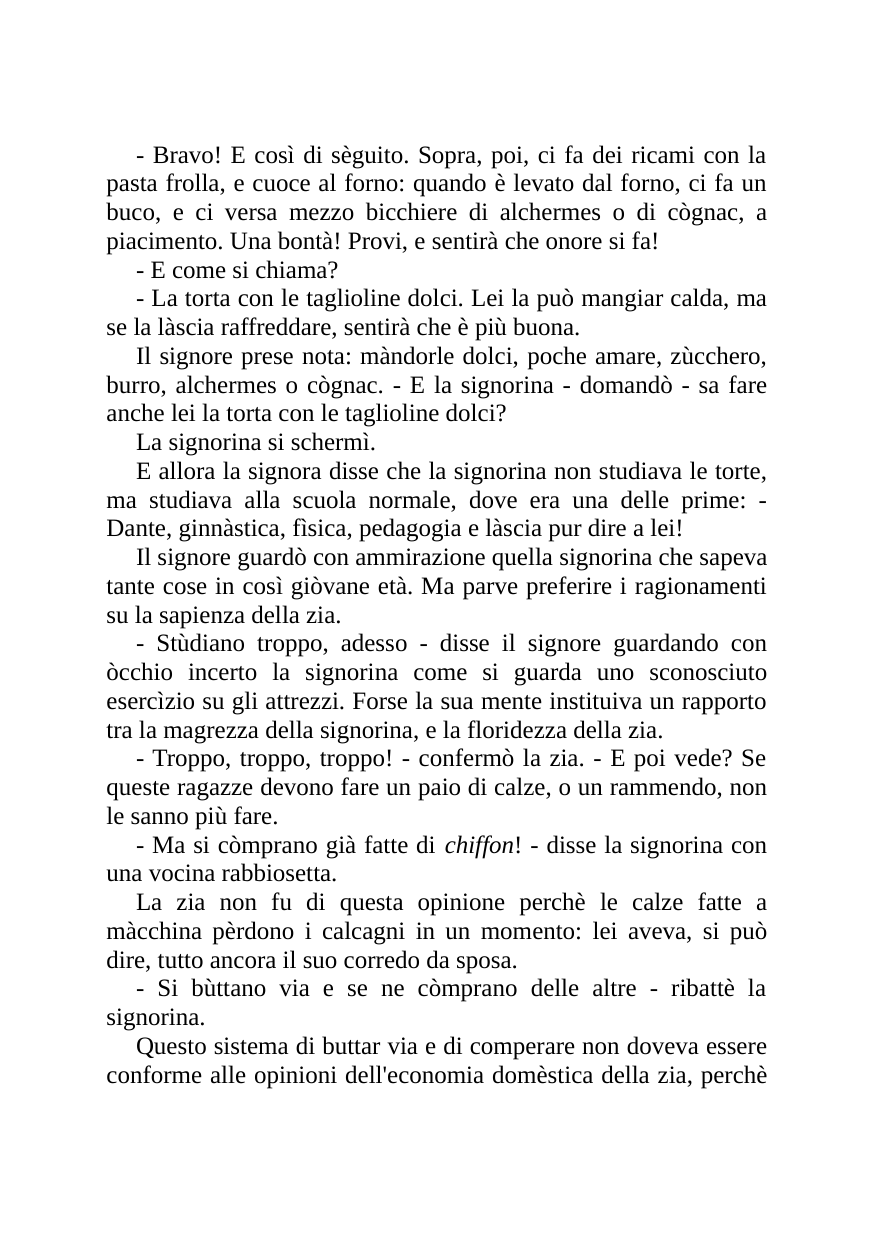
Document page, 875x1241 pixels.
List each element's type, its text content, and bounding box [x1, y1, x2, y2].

text La zia non fu di questa opinione perchè le calze fatte a màcchina pèrdono i calcagni in un momento: lei aveva, si può dire, tutto ancora il suo corredo da sposa. [106, 887, 768, 973]
text Il signore guardò con ammirazione quella signorina che sapeva tante cose in così giòvane età. Ma parve preferire i ragionamenti su la sapienza della zia. [106, 542, 768, 628]
text - E come si chiama? [106, 255, 768, 283]
text - Si bùttano via e se ne còmprano delle altre - ribattè la signorina. [106, 973, 768, 1031]
text - Ma si còmprano già fatte di chiffon! - disse la signorina con una vocina rabbiosetta. [106, 830, 768, 887]
text E allora la signora disse che la signorina non studiava le torte, ma studiava alla scuola normale, dove era una delle prime: - Dante, ginnàstica, fìsica, pedagogia e làscia pur dire a lei! [106, 456, 768, 542]
text - Stùdiano troppo, adesso - disse il signore guardando con òcchio incerto la signorina come si guarda uno sconosciuto esercìzio su gli attrezzi. Forse la sua mente instituiva un rapporto tra la magrezza della signorina, e la floridezza della zia. [106, 628, 768, 743]
text - Troppo, troppo, troppo! - confermò la zia. - E poi vede? Se queste ragazze devono fare un paio di calze, o un rammendo, non le sanno più fare. [106, 743, 768, 830]
text Il signore prese nota: màndorle dolci, poche amare, zùcchero, burro, alchermes o cògnac. - E la signorina - domandò - sa fare anche lei la torta con le taglioline dolci? [106, 341, 768, 427]
text La signorina si schermì. [106, 427, 768, 456]
text - La torta con le taglioline dolci. Lei la può mangiar calda, ma se la làscia raffreddare, sentirà che è più buona. [106, 283, 768, 341]
text - Bravo! E così di sèguito. Sopra, poi, ci fa dei ricami con la pasta frolla, e cuoce al forno: quando è levato dal forno, ci fa un buco, e ci versa mezzo bicchiere di alchermes o di cògnac, a piacimento. Una bontà! Provi, e sentirà che onore si fa! [106, 140, 768, 255]
text Questo sistema di buttar via e di comperare non doveva essere conforme alle opinioni dell'economia domèstica della zia, perchè [106, 1031, 768, 1088]
